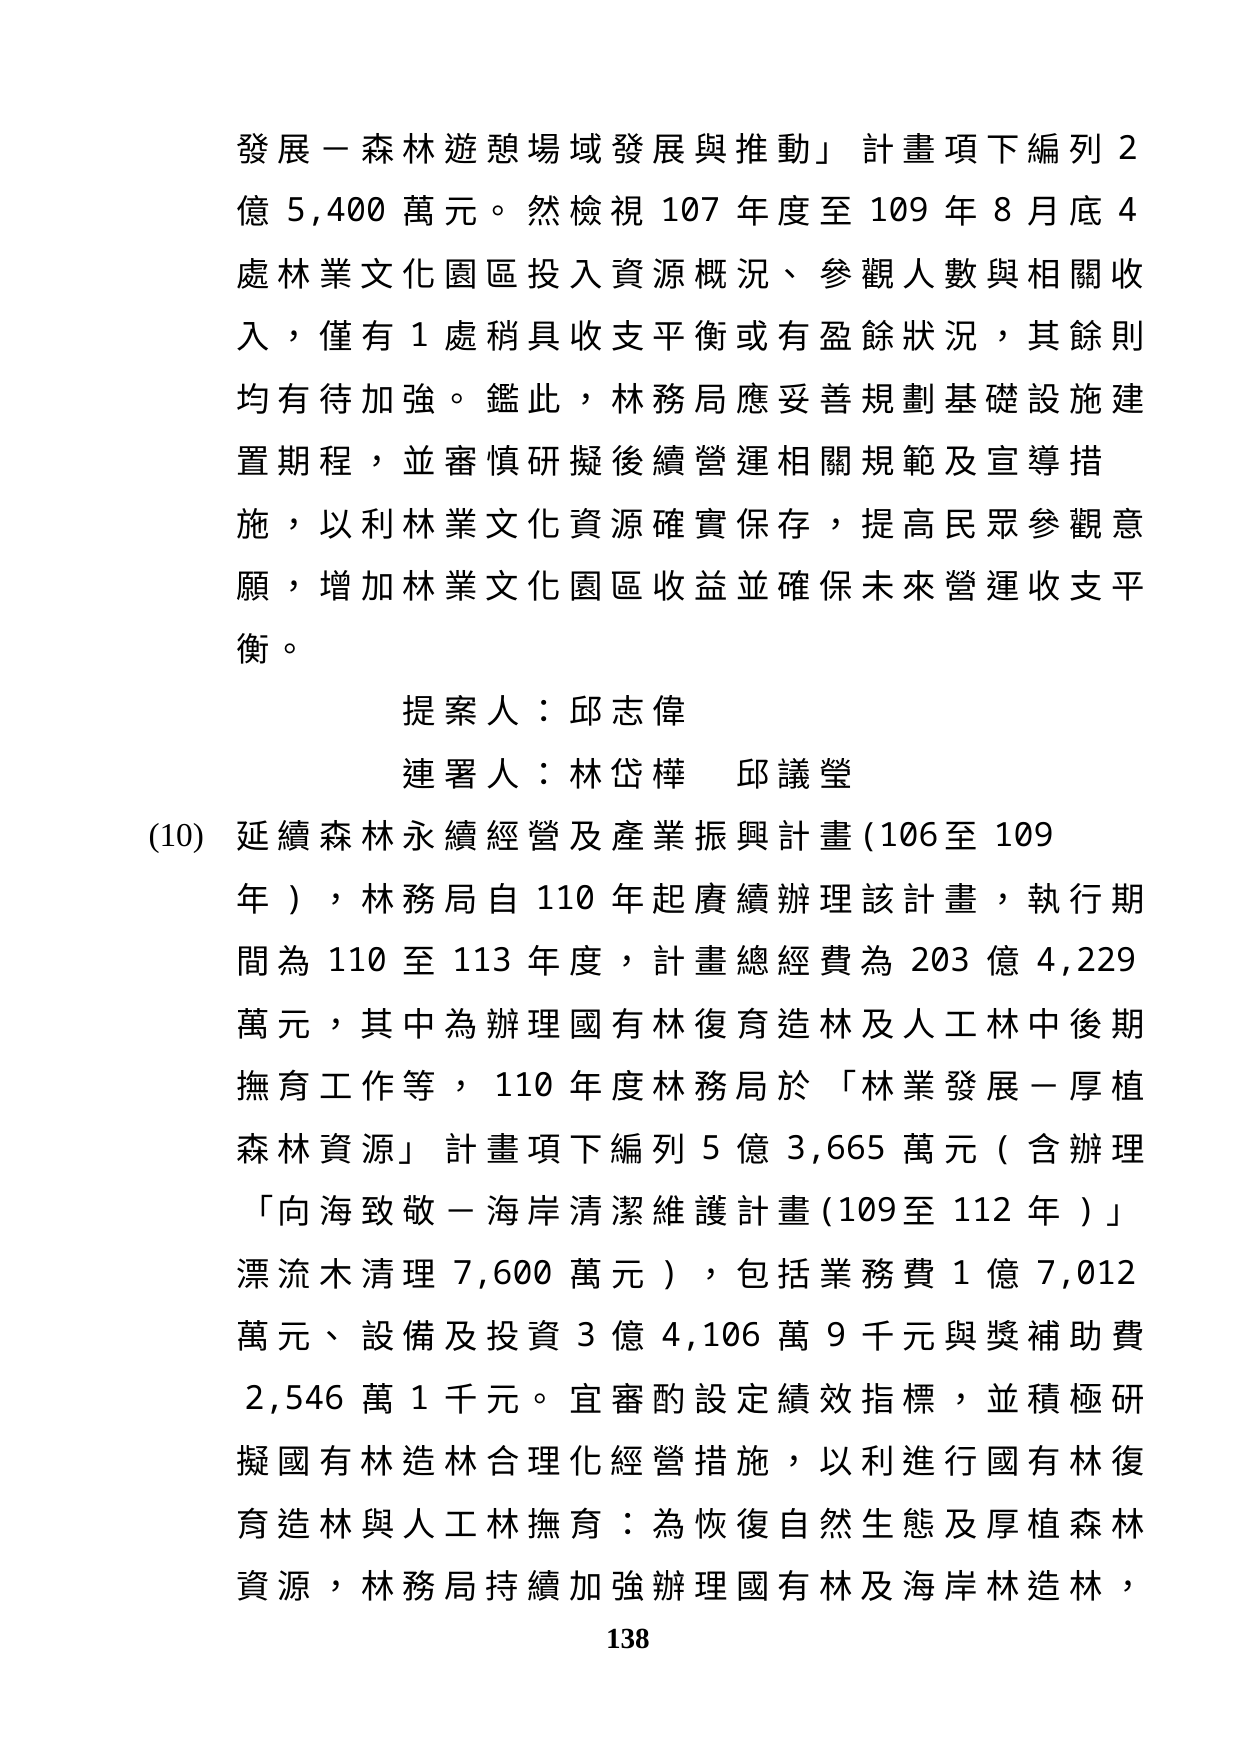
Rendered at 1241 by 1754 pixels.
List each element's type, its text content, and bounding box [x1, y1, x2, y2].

list 發展－森林遊憩場域發展與推動」計畫項下編列2億5,400萬元。然檢視107年度至109年8月底4處林業文化園區投入資源概況、參觀人數與相關收入，僅有1處稍具收支平衡或有盈餘狀況，其餘則均有待加強。鑑此，林務局應妥善規劃基礎設施建置期程，並審慎研擬後續營運相關規範及宣導措施，以利林業文化資源確實保存，提高民眾參觀意願，增加林業文化園區收益並確保未來營運收支平衡。 [136, 105, 1148, 667]
list 延續森林永續經營及產業振興計畫(106至109年)，林務局自110年起賡續辦理該計畫，執行期間為110至113年度，計畫總經費為203億4,229萬元，其中為辦理國有林復育造林及人工林中後期撫育工作等，110年度林務局於「林業發展－厚植森林資源」計畫項下編列5億3,665萬元(含辦理「向海致敬－海岸清潔維護計畫(109至112年)」漂流木清理7,600萬元)，包括業務費1億7,012萬元、設備及投資3億4,106萬9千元與獎補助費2,546萬1千元。宜審酌設定績效指標，並積極研擬國有林造林合理化經營措施，以利進行國有林復育造林與人工林撫育：為恢復自然生態及厚植森林資源，林務局持續加強辦理國有林及海岸林造林， [136, 792, 1148, 1605]
text 提案人：邱志偉 [384, 667, 1044, 730]
text 連署人：林岱樺 邱議瑩 [384, 730, 1044, 792]
